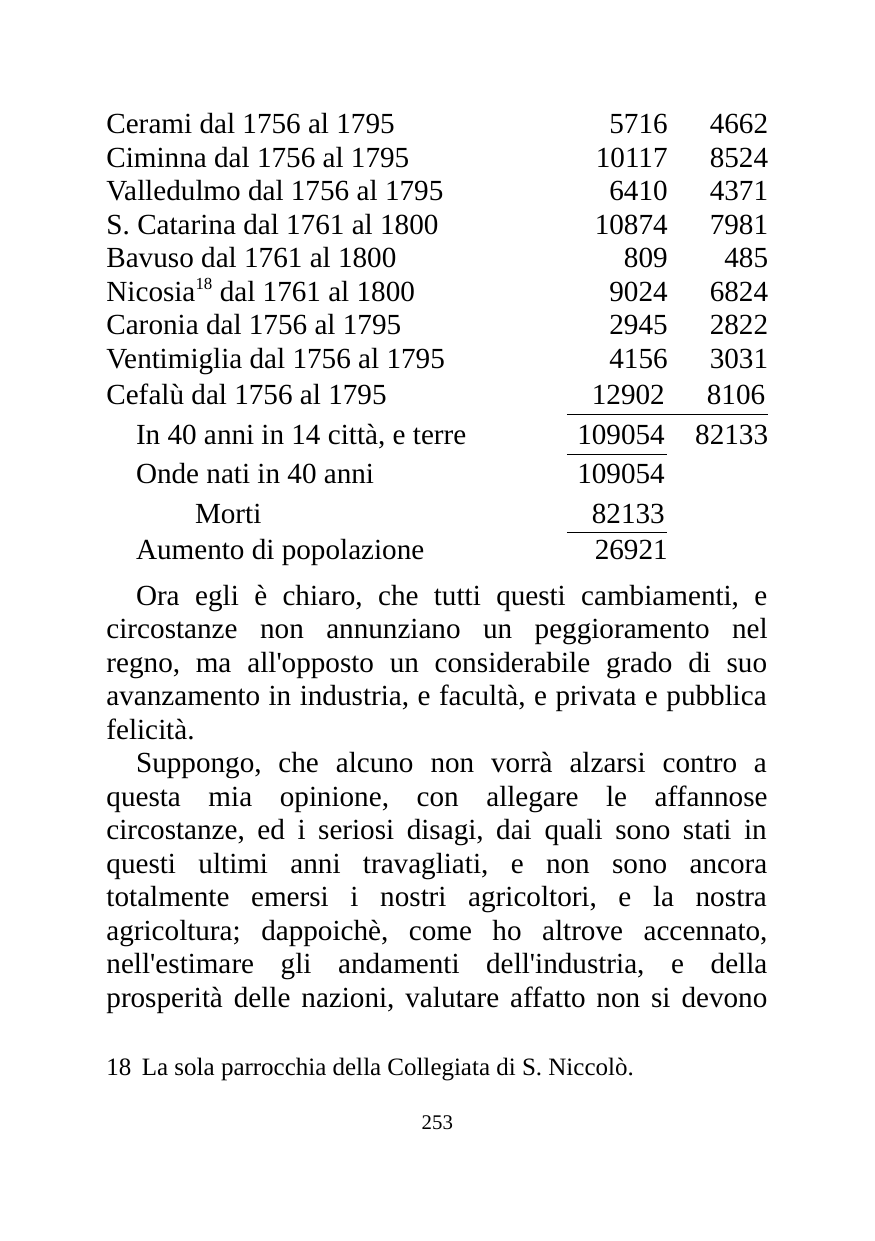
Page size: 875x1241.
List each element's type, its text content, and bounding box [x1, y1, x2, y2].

table_cell Valledulmo dal 1756 al 1795 [106, 173, 567, 207]
table_cell 809 [567, 240, 667, 274]
table_cell Aumento di popolazione [106, 532, 567, 566]
table_cell Nicosia dal 1761 al 1800 [106, 274, 567, 307]
table_cell 5716 [567, 106, 667, 140]
table_cell 82133 [567, 493, 667, 532]
table_cell 10117 [567, 140, 667, 173]
table_cell [667, 454, 768, 493]
table_cell Ventimiglia dal 1756 al 1795 [106, 341, 567, 374]
text Ora egli è chiaro, che tutti questi cambiamenti, e circostanze non annunziano un peggioramento nel regno, ma all'opposto un considerabile grado di suo avanzamento in industria, e facultà, e privata e pubblica felicità. [106, 578, 768, 745]
table_cell 82133 [667, 415, 768, 453]
table_cell 8106 [667, 375, 768, 414]
table_cell 26921 [567, 533, 667, 566]
table_cell [667, 532, 768, 566]
table_cell Onde nati in 40 anni [106, 454, 567, 493]
table_cell 109054 [567, 415, 667, 453]
table_cell 9024 [567, 274, 667, 307]
table_cell Cefalù dal 1756 al 1795 [106, 375, 567, 414]
table_cell 4662 [667, 106, 768, 140]
table_cell 485 [667, 240, 768, 274]
table_cell Cerami dal 1756 al 1795 [106, 106, 567, 140]
table_cell 2822 [667, 308, 768, 341]
table_cell [667, 493, 768, 532]
table_cell 6824 [667, 274, 768, 307]
table_cell Morti [106, 493, 567, 532]
table_cell Ciminna dal 1756 al 1795 [106, 140, 567, 173]
table_cell In 40 anni in 14 città, e terre [106, 414, 567, 453]
table_cell 4371 [667, 173, 768, 207]
table_cell 4156 [567, 341, 667, 374]
table_cell 12902 [567, 375, 667, 414]
table_cell 109054 [567, 455, 667, 493]
table_cell 8524 [667, 140, 768, 173]
table_cell 2945 [567, 308, 667, 341]
table_cell 6410 [567, 173, 667, 207]
text Suppongo, che alcuno non vorrà alzarsi contro a questa mia opinione, con allegare le affannose circostanze, ed i seriosi disagi, dai quali sono stati in questi ultimi anni travagliati, e non sono ancora totalmente emersi i nostri agricoltori, e la nostra agricoltura; dappoichè, come ho altrove accennato, nell'estimare gli andamenti dell'industria, e della prosperità delle nazioni, valutare affatto non si devono [106, 745, 768, 1014]
table_cell Bavuso dal 1761 al 1800 [106, 240, 567, 274]
table_cell Caronia dal 1756 al 1795 [106, 308, 567, 341]
table_cell S. Catarina dal 1761 al 1800 [106, 207, 567, 240]
table_cell 3031 [667, 341, 768, 374]
table_cell 10874 [567, 207, 667, 240]
table_cell 7981 [667, 207, 768, 240]
